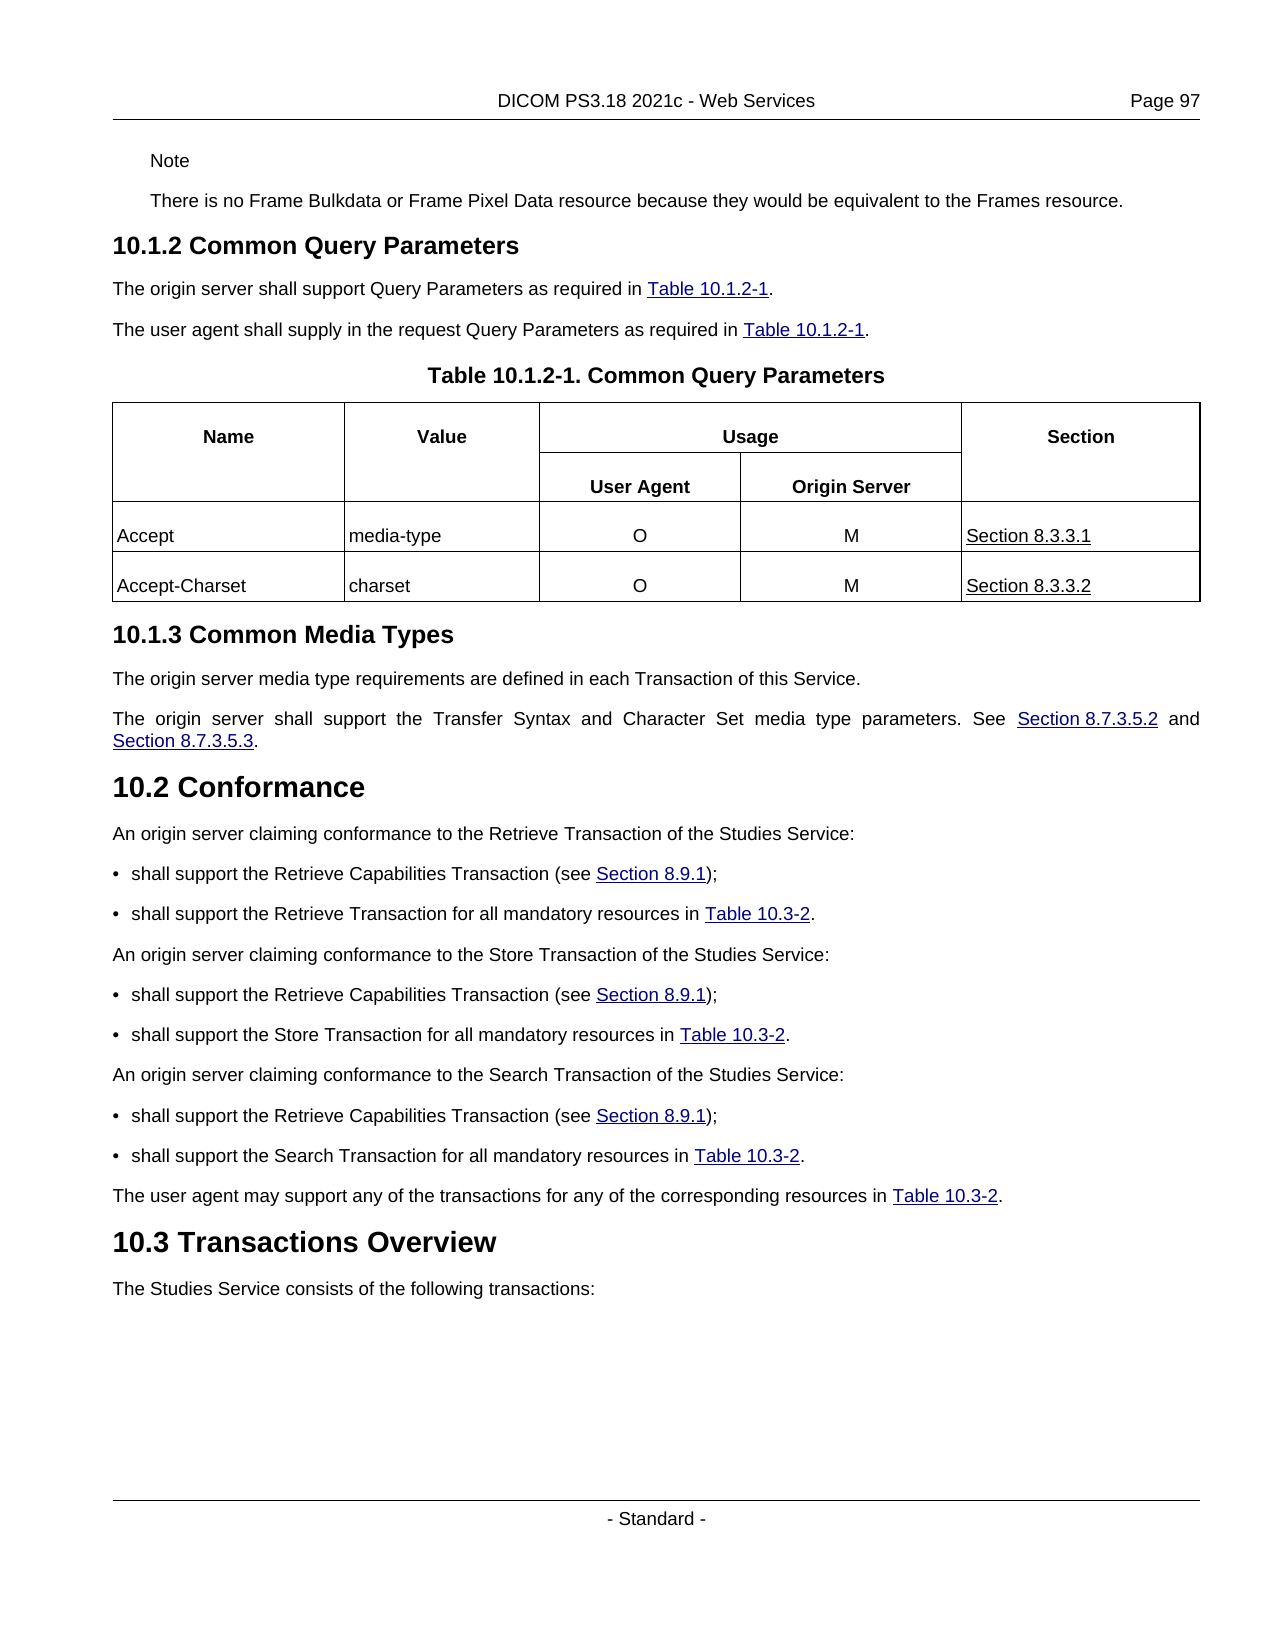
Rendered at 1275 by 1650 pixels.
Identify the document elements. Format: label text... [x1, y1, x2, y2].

table_cell O [540, 552, 740, 601]
table_cell M [741, 552, 961, 601]
text The Studies Service consists of the following transactions: [112, 1278, 1200, 1299]
text 10.1.3 Common Media Types [112, 620, 1200, 649]
table_cell User Agent [540, 453, 740, 501]
table_cell media-type [345, 502, 539, 551]
text • shall support the Store Transaction for all mandatory resources in Table 10.3-2. [112, 1024, 1200, 1046]
text Note [150, 150, 1162, 172]
table_header Section [962, 403, 1199, 501]
table_cell charset [345, 552, 539, 601]
text The user agent shall supply in the request Query Parameters as required in Table 10.1.2-1. [112, 318, 1200, 340]
table_cell Accept-Charset [113, 552, 344, 601]
text • shall support the Search Transaction for all mandatory resources in Table 10.3-2. [112, 1145, 1200, 1166]
text Table 10.1.2-1. Common Query Parameters [112, 362, 1200, 388]
text The origin server shall support the Transfer Syntax and Character Set media type parameters. See Section 8.7.3.5.2 and Section 8.7.3.5.3. [112, 708, 1200, 751]
table_header Usage [540, 403, 961, 452]
text The user agent may support any of the transactions for any of the corresponding resources in Table 10.3-2. [112, 1185, 1200, 1207]
table_cell Section 8.3.3.1 [962, 502, 1199, 551]
table_cell Accept [113, 502, 344, 551]
table_cell Section 8.3.3.2 [962, 552, 1199, 601]
text The origin server shall support Query Parameters as required in Table 10.1.2-1. [112, 278, 1200, 300]
text The origin server media type requirements are defined in each Transaction of this Service. [112, 668, 1200, 689]
table_cell Origin Server [741, 453, 961, 501]
text An origin server claiming conformance to the Store Transaction of the Studies Service: [112, 943, 1200, 965]
text • shall support the Retrieve Transaction for all mandatory resources in Table 10.3-2. [112, 903, 1200, 924]
text 10.2 Conformance [112, 770, 1200, 804]
text • shall support the Retrieve Capabilities Transaction (see Section 8.9.1); [112, 1104, 1200, 1126]
text 10.1.2 Common Query Parameters [112, 231, 1200, 259]
table_cell O [540, 502, 740, 551]
text An origin server claiming conformance to the Retrieve Transaction of the Studies Service: [112, 822, 1200, 844]
table_header Name [113, 403, 344, 501]
text An origin server claiming conformance to the Search Transaction of the Studies Service: [112, 1064, 1200, 1086]
text There is no Frame Bulkdata or Frame Pixel Data resource because they would be equivalent to the Frames resource. [150, 190, 1162, 212]
text 10.3 Transactions Overview [112, 1226, 1200, 1259]
table_header Value [345, 403, 539, 501]
table_cell M [741, 502, 961, 551]
text • shall support the Retrieve Capabilities Transaction (see Section 8.9.1); [112, 984, 1200, 1005]
text • shall support the Retrieve Capabilities Transaction (see Section 8.9.1); [112, 863, 1200, 884]
